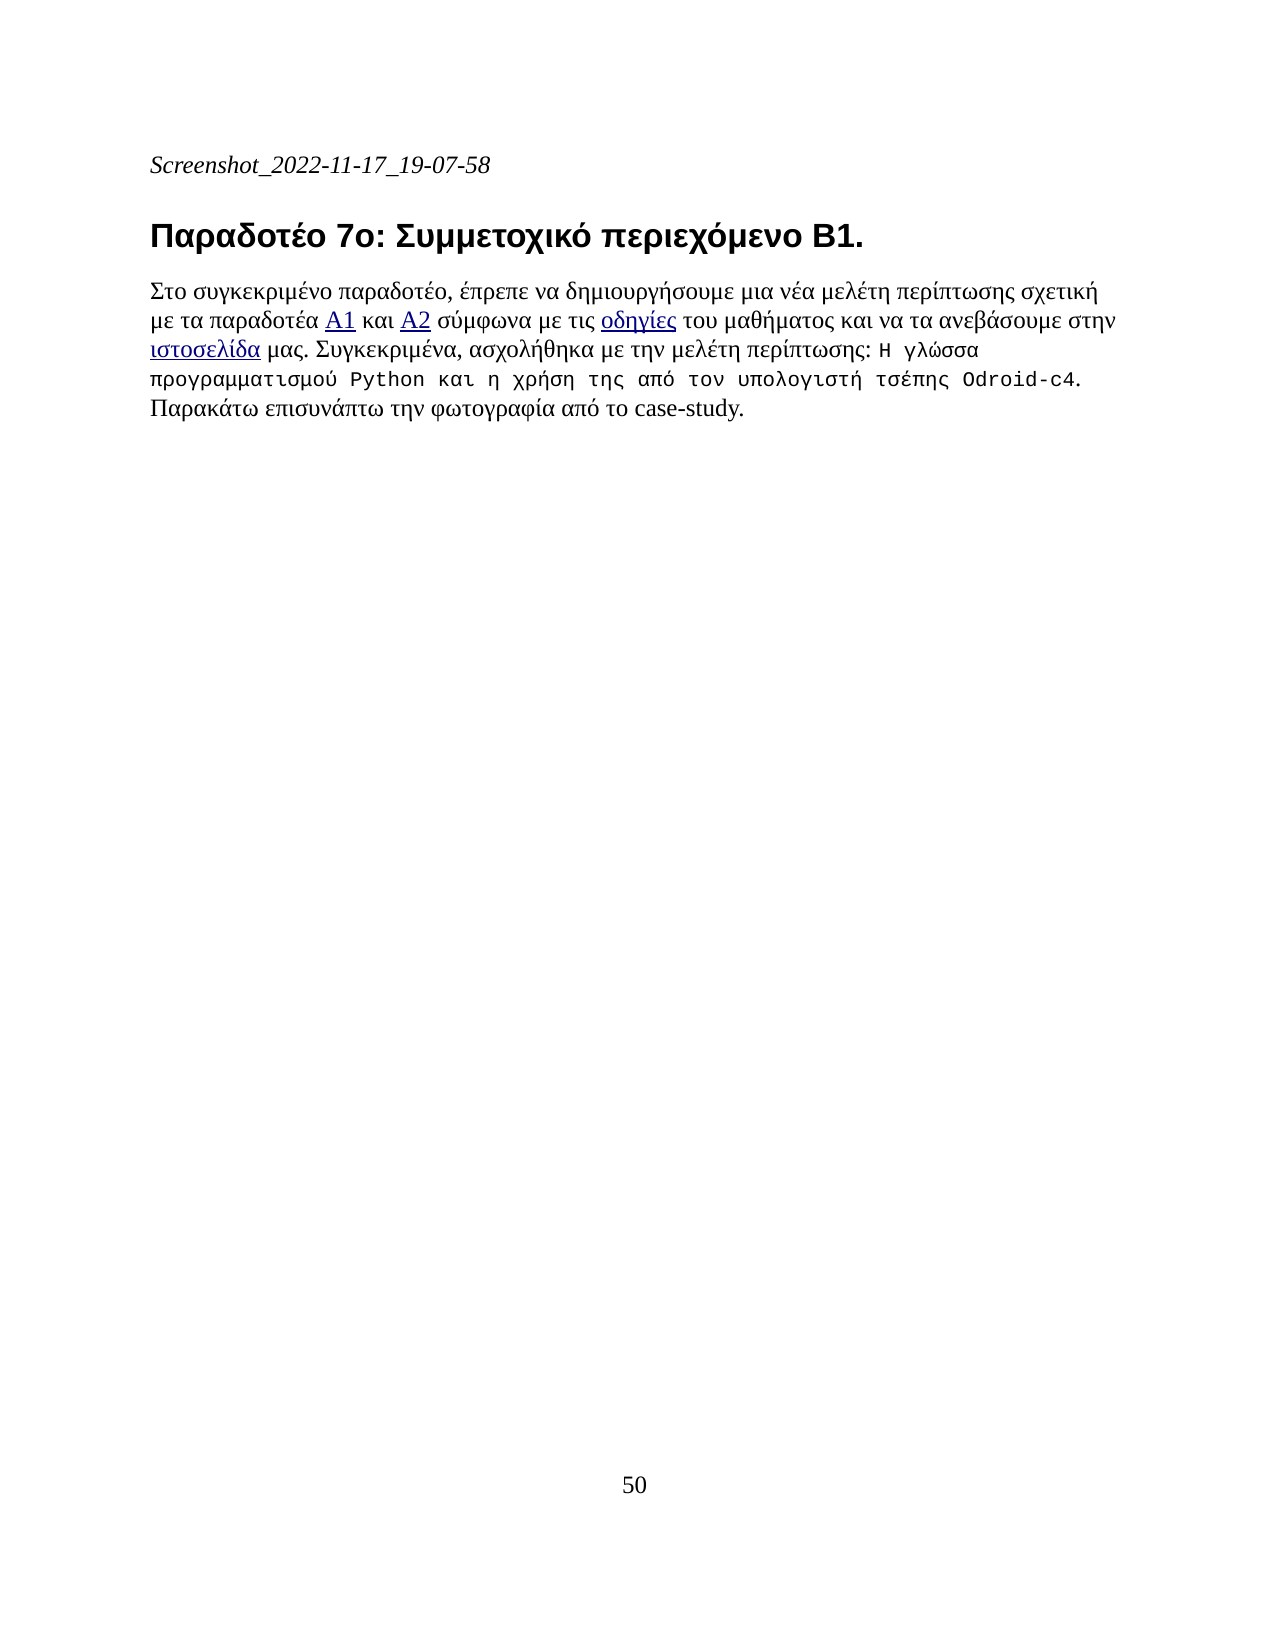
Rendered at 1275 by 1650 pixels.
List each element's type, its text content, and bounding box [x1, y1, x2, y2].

text Στο συγκεκριμένο παραδοτέο, έπρεπε να δημιουργήσουμε μια νέα μελέτη περίπτωσης σχετική με τα παραδοτέα Α1 και Α2 σύμφωνα με τις οδηγίες του μαθήματος και να τα ανεβάσουμε στην ιστοσελίδα μας. Συγκεκριμένα, ασχολήθηκα με την μελέτη περίπτωσης: Η γλώσσα προγραμματισμού Python και η χρήση της από τον υπολογιστή τσέπης Odroid-c4. Παρακάτω επισυνάπτω την φωτογραφία από το case-study. [150, 276, 1125, 422]
text Screenshot_2022-11-17_19-07-58 [150, 150, 1125, 179]
subtitle Παραδοτέο 7ο: Συμμετοχικό περιεχόμενο Β1. [150, 216, 1125, 255]
